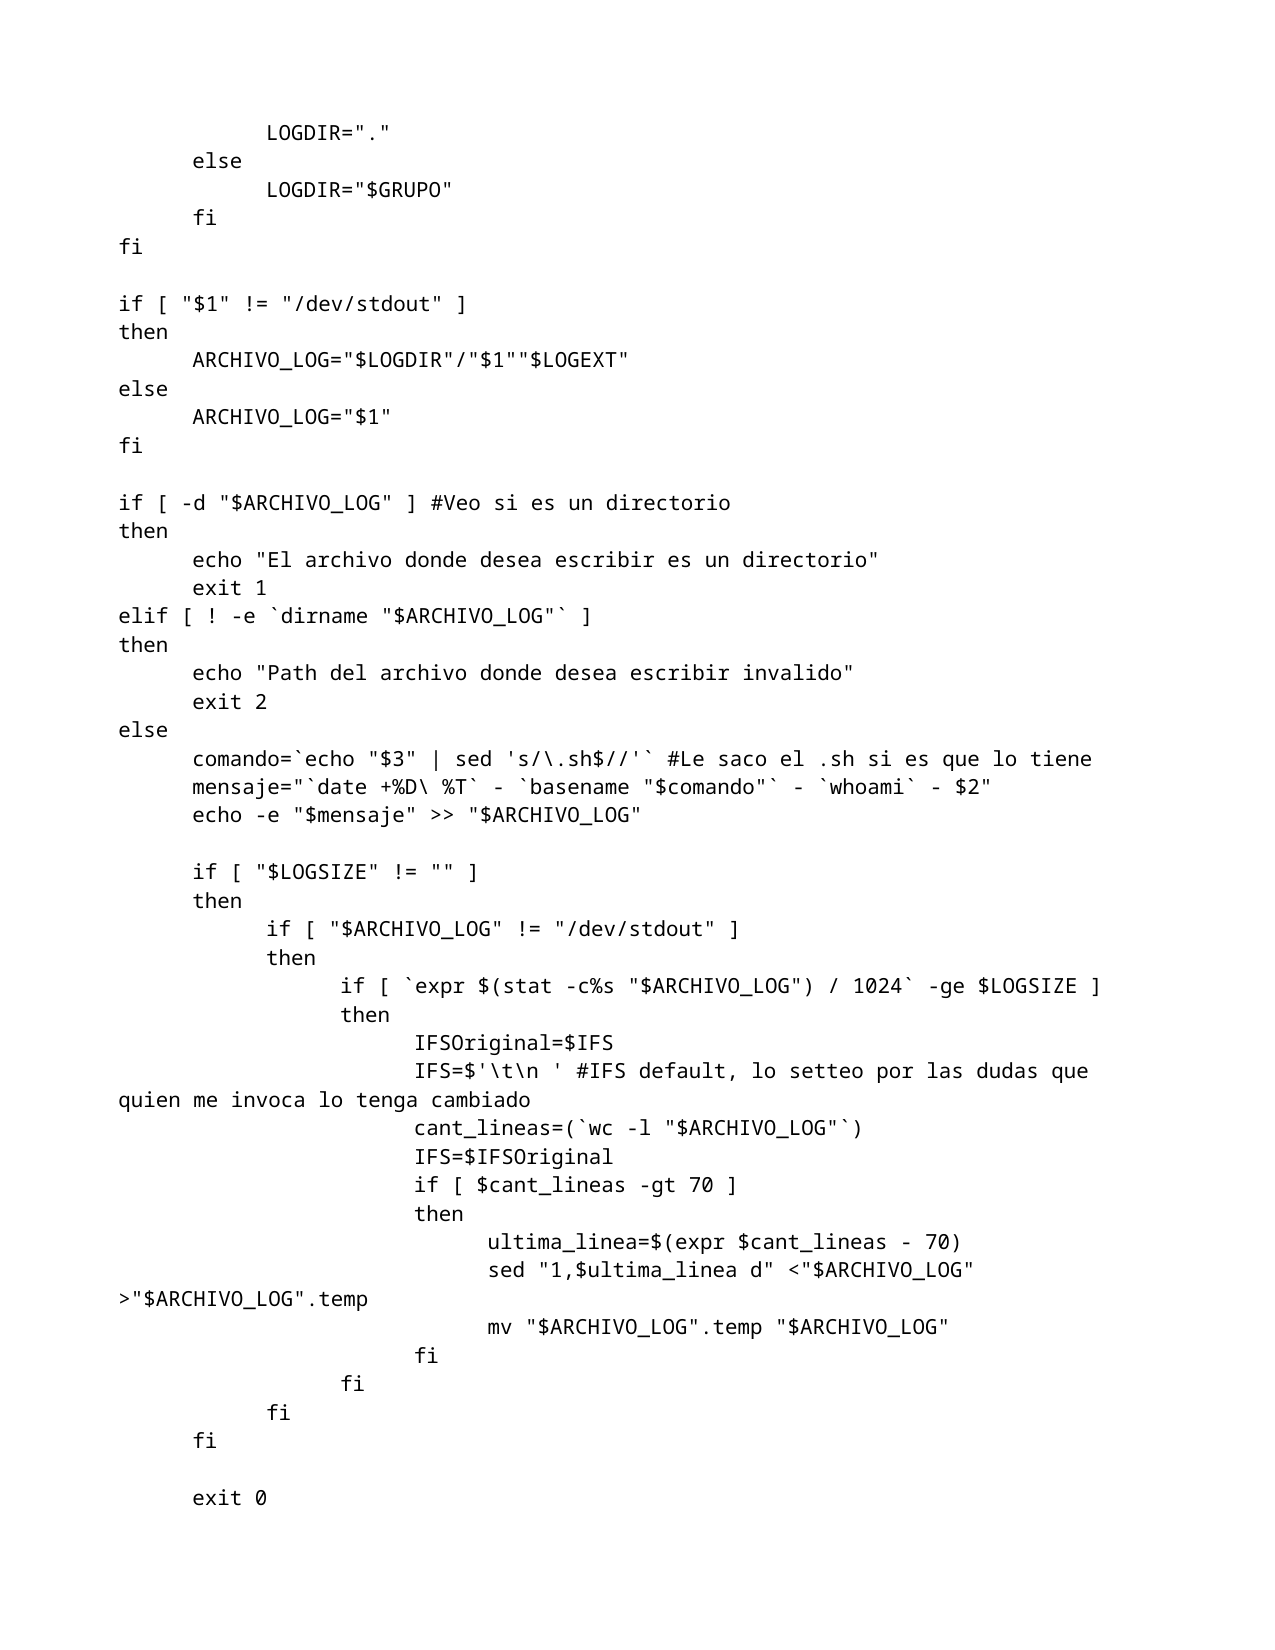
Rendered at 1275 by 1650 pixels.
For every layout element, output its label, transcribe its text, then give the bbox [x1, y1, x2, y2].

text else [118, 715, 1157, 744]
text fi [118, 232, 1157, 260]
text IFS=$'\t\n ' #IFS default, lo setteo por las dudas que quien me invoca lo tenga cambiado [118, 1057, 1157, 1113]
text LOGDIR="$GRUPO" [118, 175, 1157, 203]
text else [118, 147, 1157, 175]
text if [ $cant_lineas -gt 70 ] [118, 1170, 1157, 1199]
text echo -e "$mensaje" >> "$ARCHIVO_LOG" [118, 801, 1157, 829]
text then [118, 630, 1157, 658]
text fi [118, 1341, 1157, 1369]
text then [118, 943, 1157, 971]
text then [118, 516, 1157, 545]
text if [ -d "$ARCHIVO_LOG" ] #Veo si es un directorio [118, 488, 1157, 516]
text echo "Path del archivo donde desea escribir invalido" [118, 658, 1157, 687]
text mv "$ARCHIVO_LOG".temp "$ARCHIVO_LOG" [118, 1312, 1157, 1341]
text then [118, 886, 1157, 914]
text then [118, 1000, 1157, 1028]
text fi [118, 1426, 1157, 1455]
text IFSOriginal=$IFS [118, 1028, 1157, 1057]
text then [118, 1199, 1157, 1227]
text comando=`echo "$3" | sed 's/\.sh$//'` #Le saco el .sh si es que lo tiene [118, 744, 1157, 772]
text mensaje="`date +%D\ %T` - `basename "$comando"` - `whoami` - $2" [118, 772, 1157, 801]
text exit 1 [118, 573, 1157, 602]
text LOGDIR="." [118, 118, 1157, 147]
text exit 2 [118, 687, 1157, 715]
text cant_lineas=(`wc -l "$ARCHIVO_LOG"`) [118, 1113, 1157, 1142]
text ultima_linea=$(expr $cant_lineas - 70) [118, 1227, 1157, 1256]
text ARCHIVO_LOG="$1" [118, 402, 1157, 431]
text fi [118, 431, 1157, 459]
text fi [118, 1369, 1157, 1398]
text echo "El archivo donde desea escribir es un directorio" [118, 545, 1157, 573]
text fi [118, 203, 1157, 232]
text exit 0 [118, 1483, 1157, 1512]
text if [ "$ARCHIVO_LOG" != "/dev/stdout" ] [118, 914, 1157, 943]
text fi [118, 1398, 1157, 1426]
text if [ "$LOGSIZE" != "" ] [118, 857, 1157, 886]
text elif [ ! -e `dirname "$ARCHIVO_LOG"` ] [118, 602, 1157, 630]
text if [ `expr $(stat -c%s "$ARCHIVO_LOG") / 1024` -ge $LOGSIZE ] [118, 971, 1157, 1000]
text else [118, 374, 1157, 402]
text then [118, 317, 1157, 346]
text ARCHIVO_LOG="$LOGDIR"/"$1""$LOGEXT" [118, 346, 1157, 374]
text IFS=$IFSOriginal [118, 1142, 1157, 1170]
text if [ "$1" != "/dev/stdout" ] [118, 289, 1157, 317]
text sed "1,$ultima_linea d" <"$ARCHIVO_LOG" >"$ARCHIVO_LOG".temp [118, 1256, 1157, 1312]
